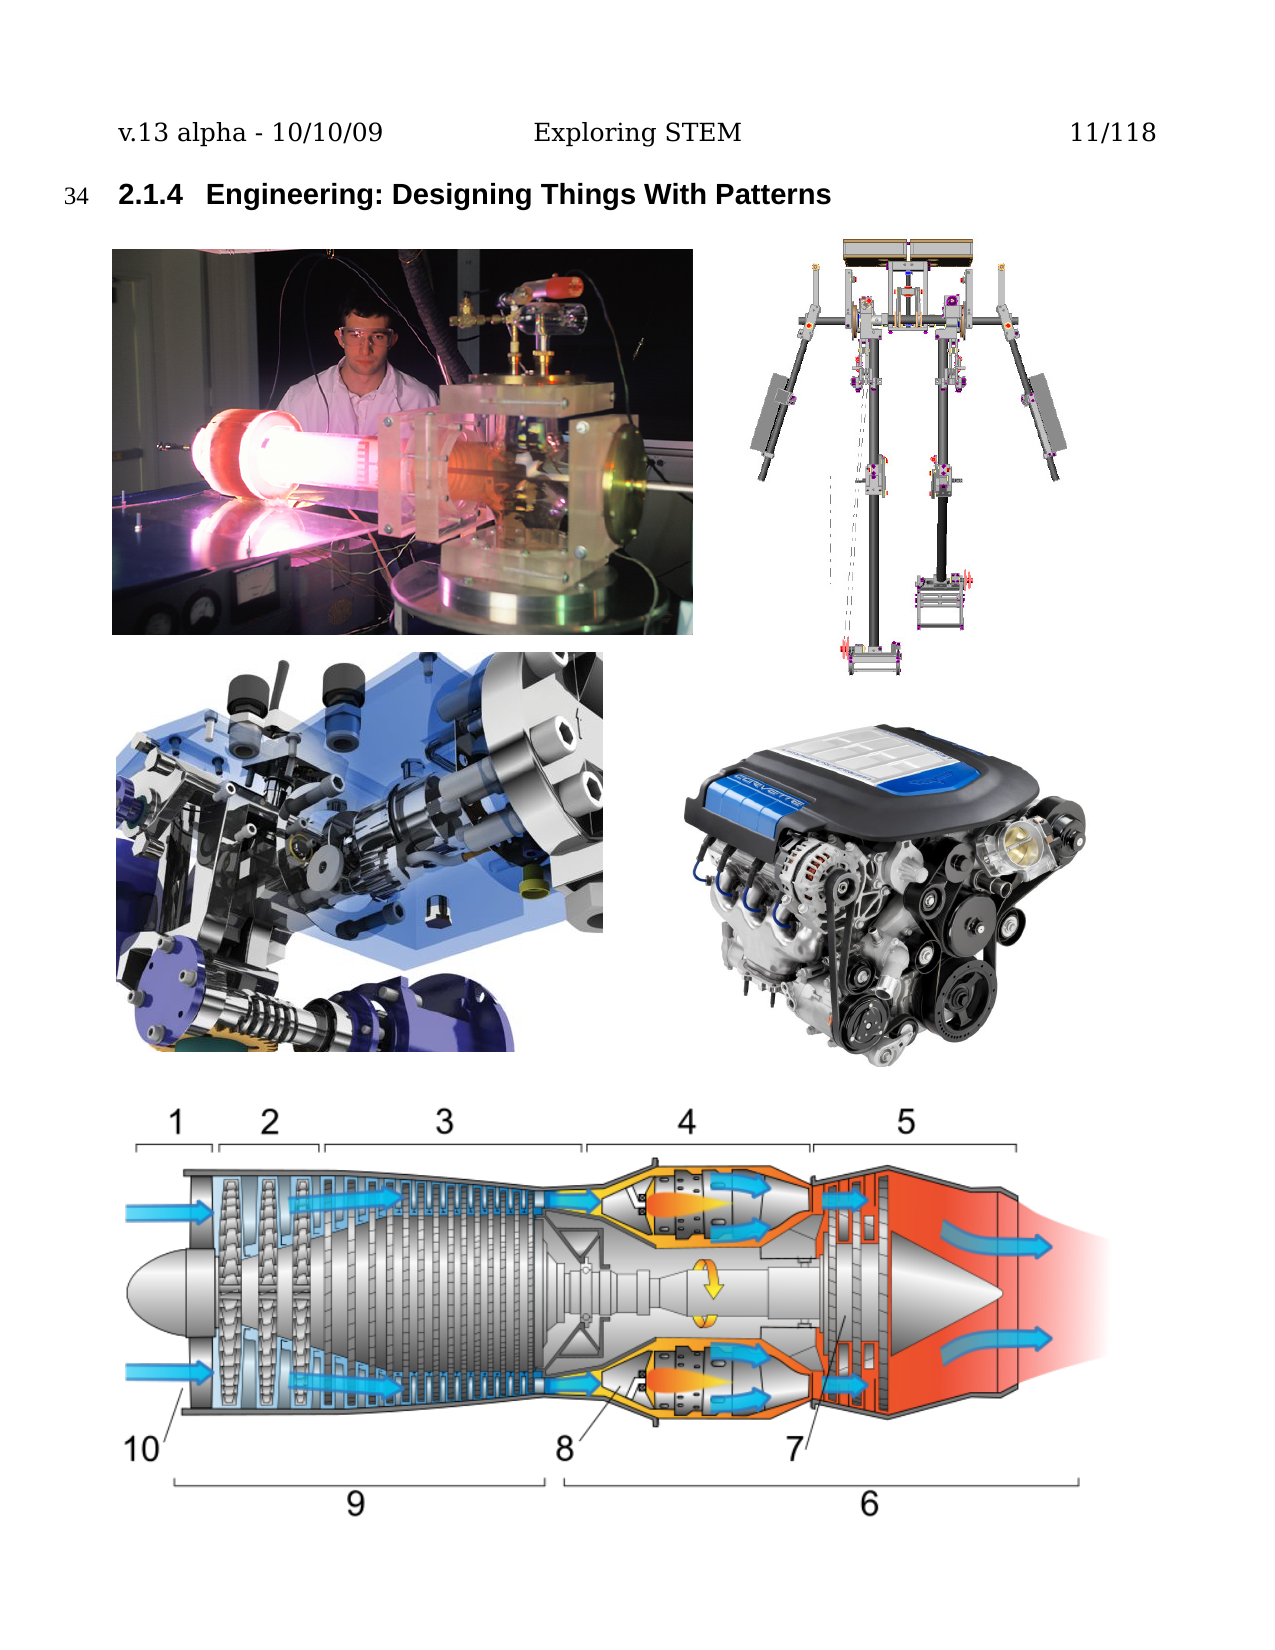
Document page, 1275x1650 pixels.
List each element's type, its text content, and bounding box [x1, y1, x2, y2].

picture [118, 1105, 1120, 1524]
picture [649, 706, 1121, 1067]
picture [112, 249, 693, 635]
picture [116, 652, 603, 1052]
picture [732, 228, 1085, 688]
subtitle Engineering: Designing Things With Patterns [118, 177, 1157, 210]
